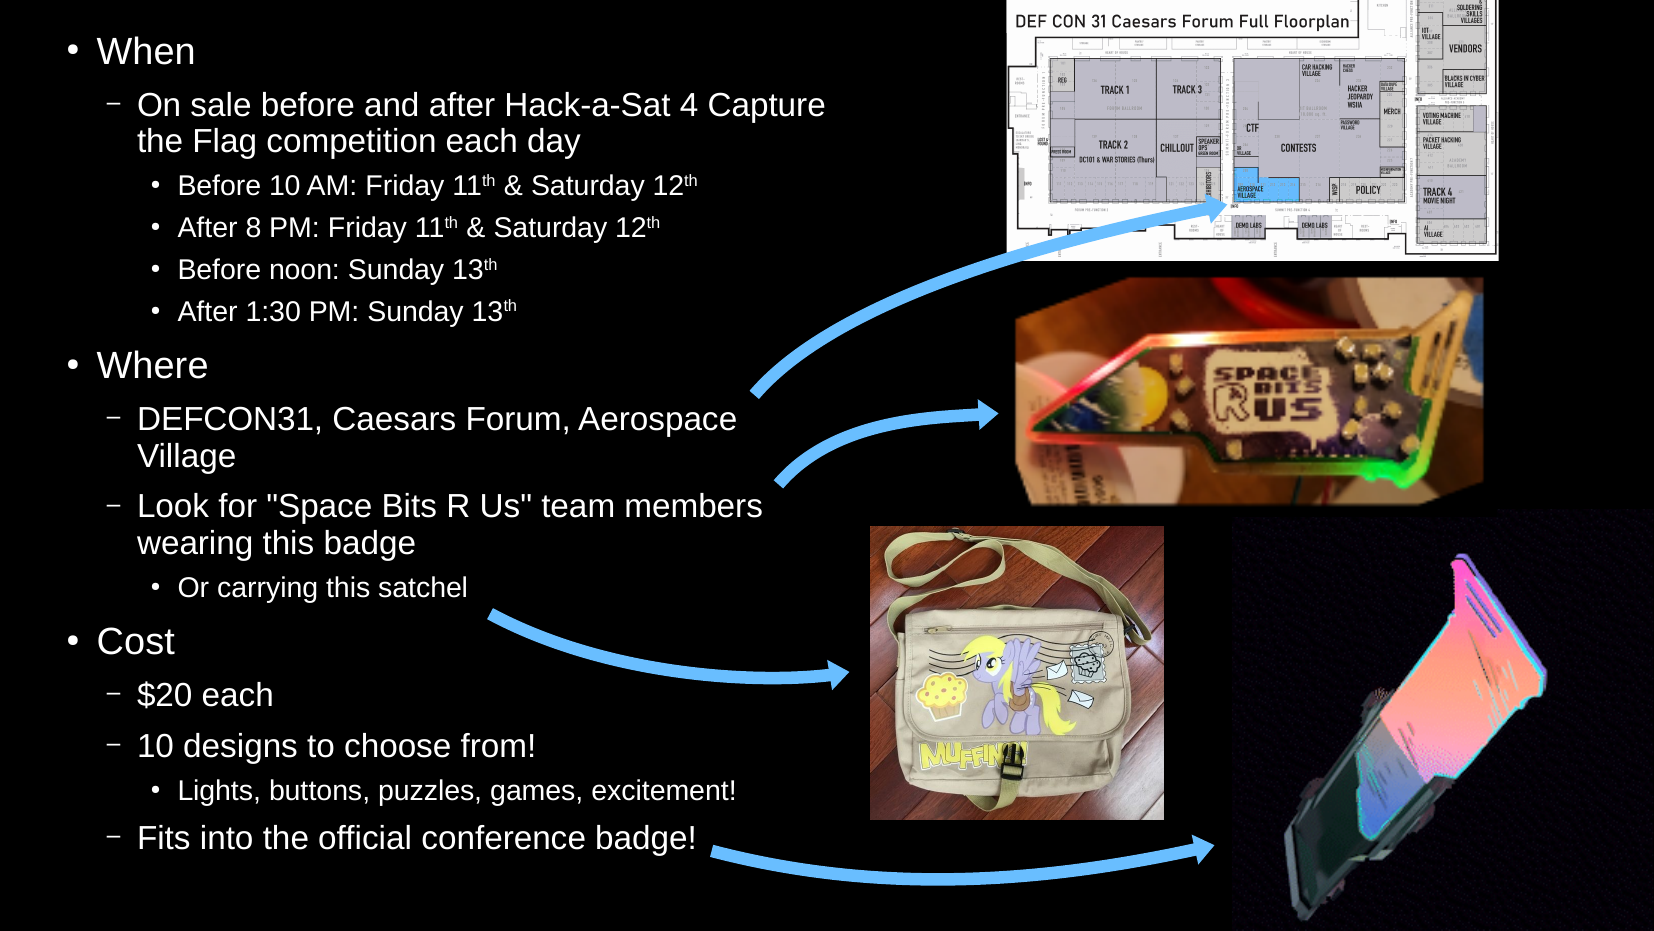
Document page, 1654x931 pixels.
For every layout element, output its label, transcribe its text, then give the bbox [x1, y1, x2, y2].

picture [1006, 0, 1499, 261]
picture [870, 526, 1164, 820]
picture [1006, 268, 1654, 931]
text_box [0, 0, 1654, 931]
list When On sale before and after Hack-a-Sat 4 Capture the Flag competition each day Before 10 AM: Friday 11th & Saturday 12th After 8 PM: Friday 11th & Saturday 12th Before noon: Sunday 13th After 1:30 PM: Sunday 13th Where DEFCON31, Caesars Forum, Aerospace Village Look for "Space Bits R Us" team members wearing this badge Or carrying this satchel Cost $20 each 10 designs to choose from! Lights, buttons, puzzles, games, excitement! Fits into the official conference badge! [56, 30, 828, 865]
